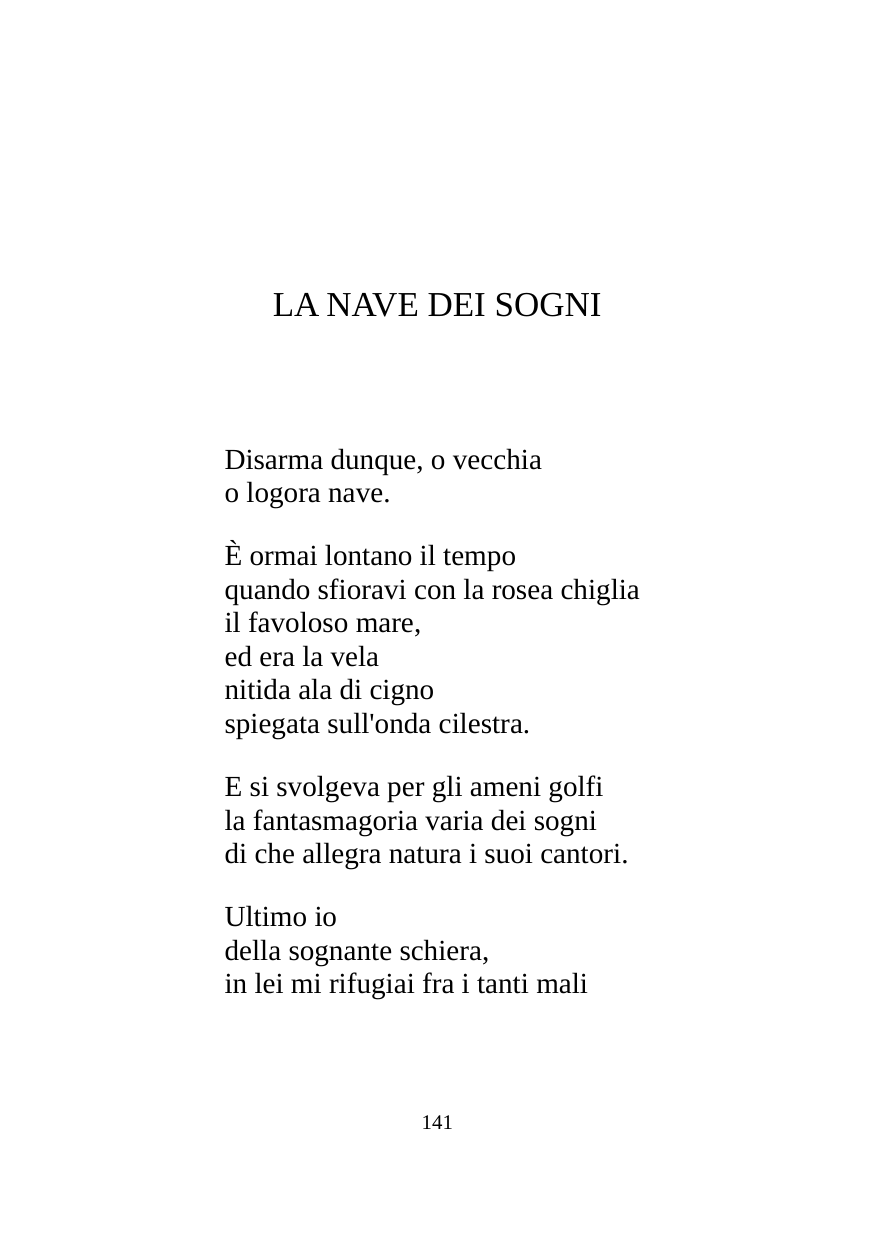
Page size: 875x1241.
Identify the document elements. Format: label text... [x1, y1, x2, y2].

text E si svolgeva per gli ameni golfi la fantasmagoria varia dei sogni di che allegra natura i suoi cantori. [224, 769, 768, 870]
text È ormai lontano il tempo quando sfioravi con la rosea chiglia il favoloso mare, ed era la vela nitida ala di cigno spiegata sull'onda cilestra. [224, 538, 768, 739]
text Ultimo io della sognante schiera, in lei mi rifugiai fra i tanti mali [224, 899, 768, 1000]
text Disarma dunque, o vecchia o logora nave. [224, 442, 768, 509]
subtitle LA NAVE DEI SOGNI [106, 283, 768, 324]
